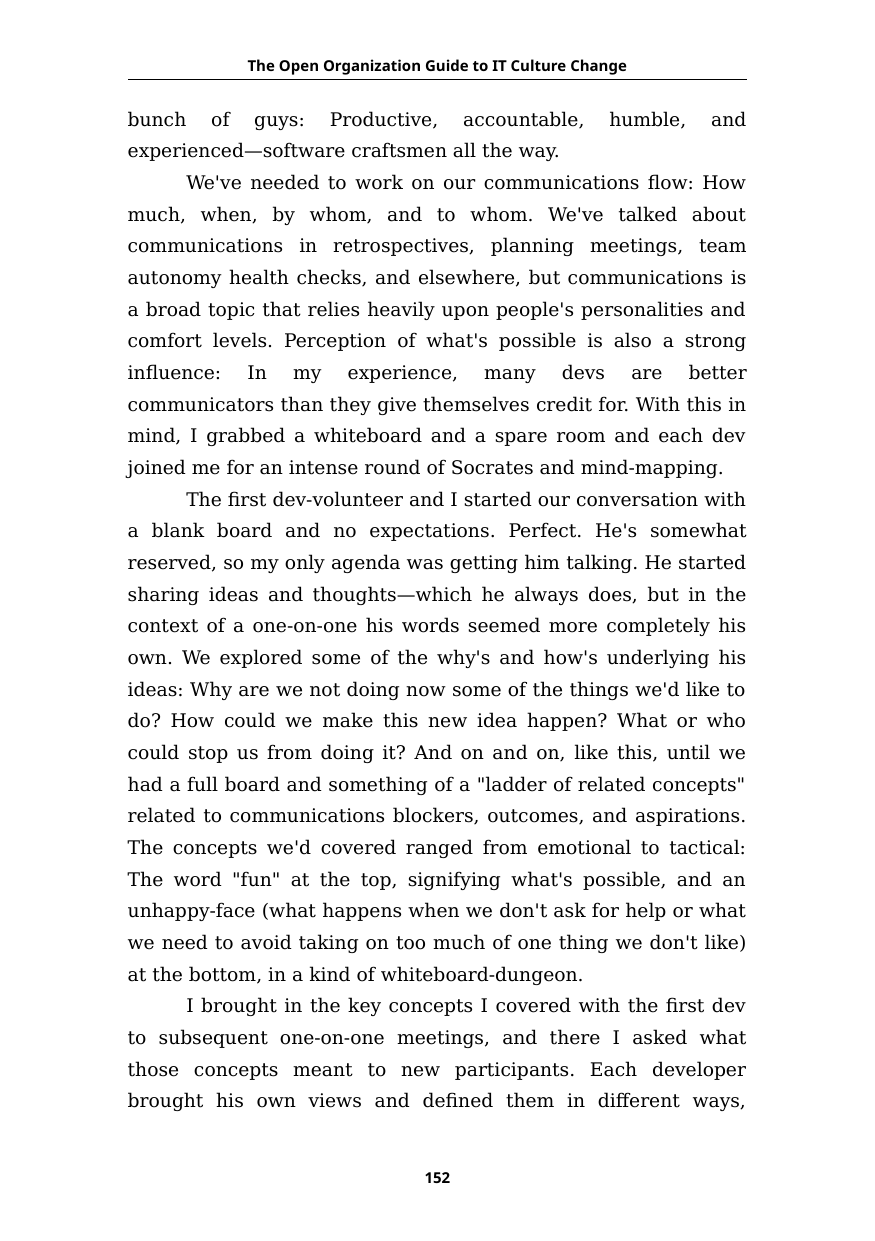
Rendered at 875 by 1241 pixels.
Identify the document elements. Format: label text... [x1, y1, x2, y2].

text I brought in the key concepts I covered with the first dev to subsequent one-on-one meetings, and there I asked what those concepts meant to new participants. Each developer brought his own views and defined them in different ways, [127, 995, 747, 1112]
text bunch of guys: Productive, accountable, humble, and experienced—software craftsmen all the way. [127, 109, 747, 162]
text The first dev-volunteer and I started our conversation with a blank board and no expectations. Perfect. He's somewhat reserved, so my only agenda was getting him talking. He started sharing ideas and thoughts—which he always does, but in the context of a one-on-one his words seemed more completely his own. We explored some of the why's and how's underlying his ideas: Why are we not doing now some of the things we'd like to do? How could we make this new idea happen? What or who could stop us from doing it? And on and on, like this, until we had a full board and something of a "ladder of related concepts" related to communications blockers, outcomes, and aspirations. The concepts we'd covered ranged from emotional to tactical: The word "fun" at the top, signifying what's possible, and an unhappy-face (what happens when we don't ask for help or what we need to avoid taking on too much of one thing we don't like) at the bottom, in a kind of whiteboard-dungeon. [127, 489, 747, 986]
text We've needed to work on our communications flow: How much, when, by whom, and to whom. We've talked about communications in retrospectives, planning meetings, team autonomy health checks, and elsewhere, but communications is a broad topic that relies heavily upon people's personalities and comfort levels. Perception of what's possible is also a strong influence: In my experience, many devs are better communicators than they give themselves credit for. With this in mind, I grabbed a whiteboard and a spare room and each dev joined me for an intense round of Socrates and mind-mapping. [127, 172, 747, 479]
